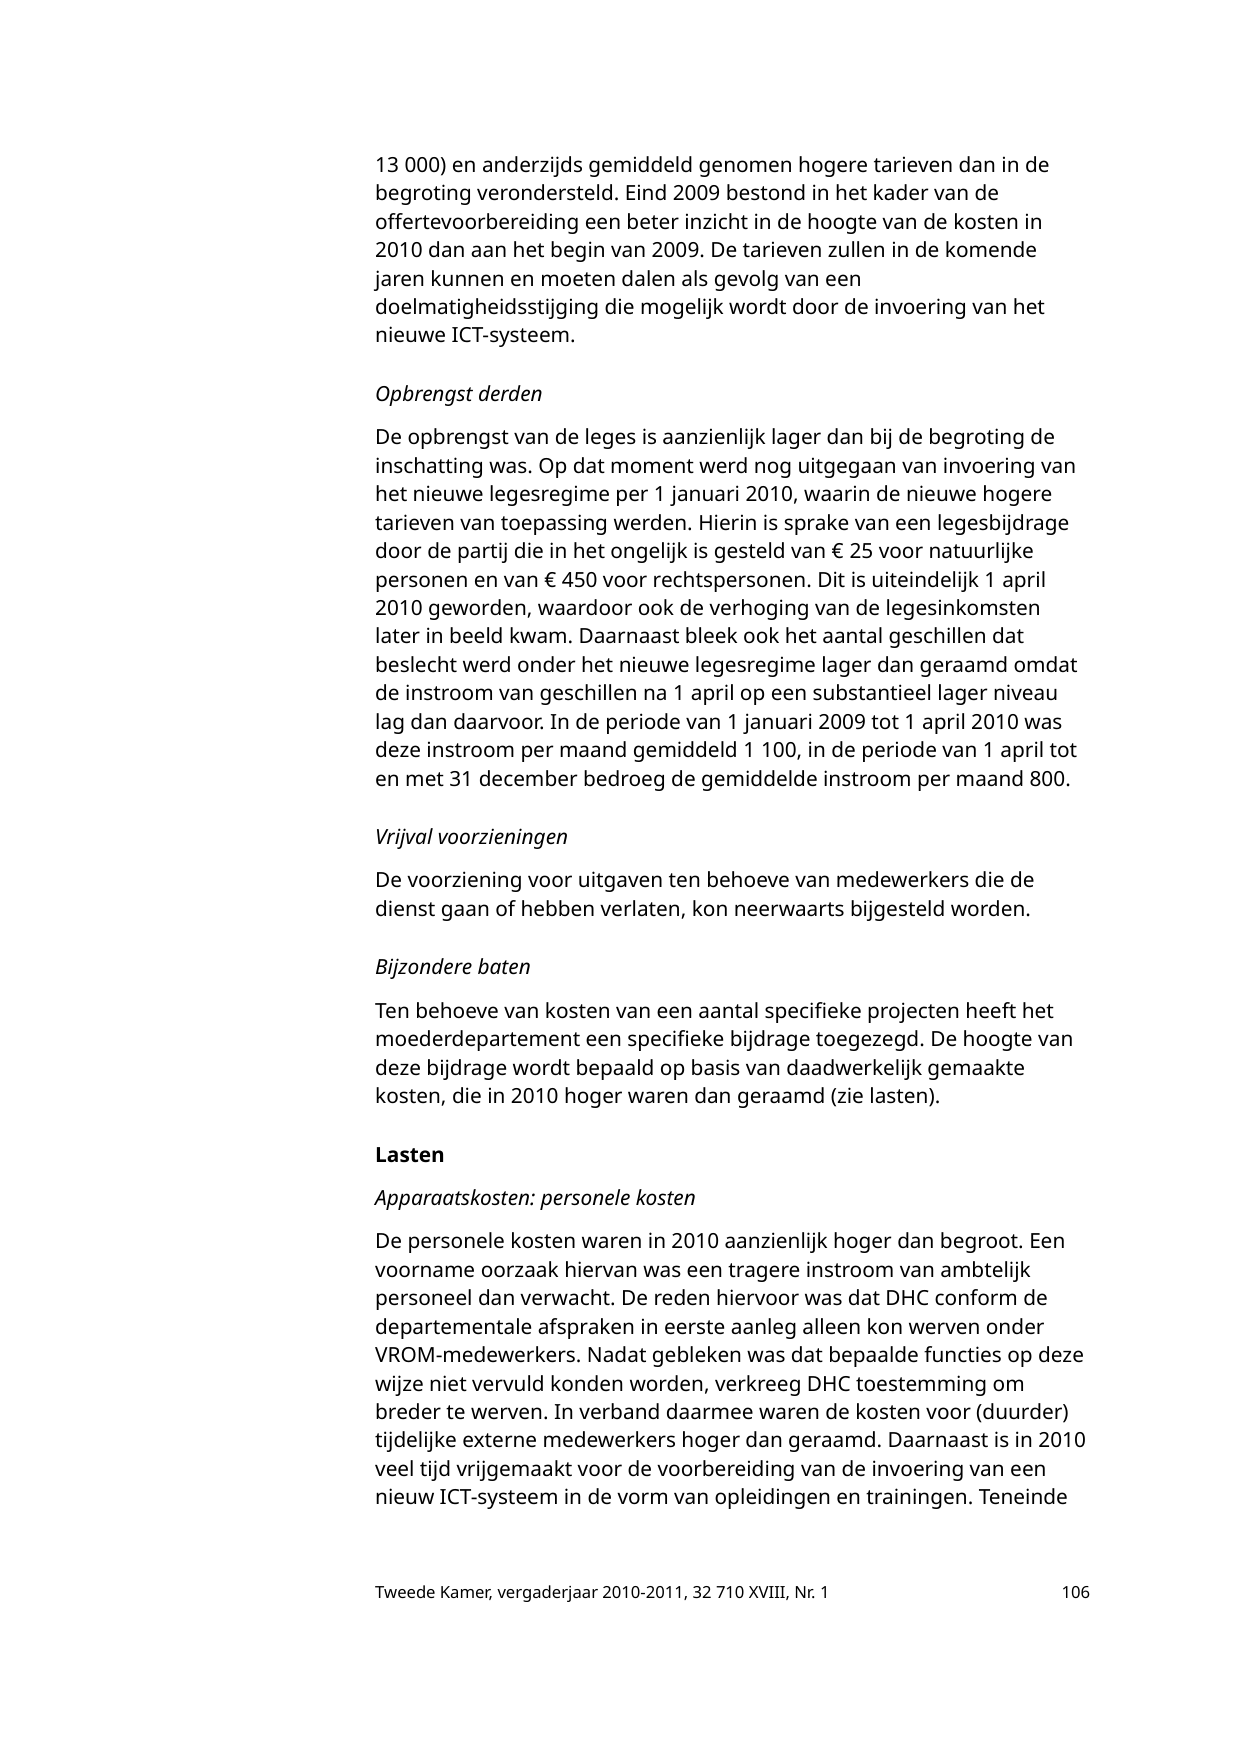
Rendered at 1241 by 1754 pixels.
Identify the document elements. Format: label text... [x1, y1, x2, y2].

text Bijzondere baten [375, 952, 1090, 981]
text Ten behoeve van kosten van een aantal specifieke projecten heeft het moederdepartement een specifieke bijdrage toegezegd. De hoogte van deze bijdrage wordt bepaald op basis van daadwerkelijk gemaakte kosten, die in 2010 hoger waren dan geraamd (zie lasten). [375, 996, 1090, 1110]
text 13 000) en anderzijds gemiddeld genomen hogere tarieven dan in de begroting verondersteld. Eind 2009 bestond in het kader van de offertevoorbereiding een beter inzicht in de hoogte van de kosten in 2010 dan aan het begin van 2009. De tarieven zullen in de komende jaren kunnen en moeten dalen als gevolg van een doelmatigheidsstijging die mogelijk wordt door de invoering van het nieuwe ICT-systeem. [375, 150, 1090, 349]
text De opbrengst van de leges is aanzienlijk lager dan bij de begroting de inschatting was. Op dat moment werd nog uitgegaan van invoering van het nieuwe legesregime per 1 januari 2010, waarin de nieuwe hogere tarieven van toepassing werden. Hierin is sprake van een legesbijdrage door de partij die in het ongelijk is gesteld van € 25 voor natuurlijke personen en van € 450 voor rechtspersonen. Dit is uiteindelijk 1 april 2010 geworden, waardoor ook de verhoging van de legesinkomsten later in beeld kwam. Daarnaast bleek ook het aantal geschillen dat beslecht werd onder het nieuwe legesregime lager dan geraamd omdat de instroom van geschillen na 1 april op een substantieel lager niveau lag dan daarvoor. In de periode van 1 januari 2009 tot 1 april 2010 was deze instroom per maand gemiddeld 1 100, in de periode van 1 april tot en met 31 december bedroeg de gemiddelde instroom per maand 800. [375, 422, 1090, 792]
text Opbrengst derden [375, 379, 1090, 407]
text De personele kosten waren in 2010 aanzienlijk hoger dan begroot. Een voorname oorzaak hiervan was een tragere instroom van ambtelijk personeel dan verwacht. De reden hiervoor was dat DHC conform de departementale afspraken in eerste aanleg alleen kon werven onder VROM-medewerkers. Nadat gebleken was dat bepaalde functies op deze wijze niet vervuld konden worden, verkreeg DHC toestemming om breder te werven. In verband daarmee waren de kosten voor (duurder) tijdelijke externe medewerkers hoger dan geraamd. Daarnaast is in 2010 veel tijd vrijgemaakt voor de voorbereiding van de invoering van een nieuw ICT-systeem in de vorm van opleidingen en trainingen. Teneinde [375, 1227, 1090, 1511]
text Apparaatskosten: personele kosten [375, 1183, 1090, 1212]
text Lasten [375, 1140, 1090, 1168]
text Vrijval voorzieningen [375, 822, 1090, 851]
text De voorziening voor uitgaven ten behoeve van medewerkers die de dienst gaan of hebben verlaten, kon neerwaarts bijgesteld worden. [375, 866, 1090, 922]
